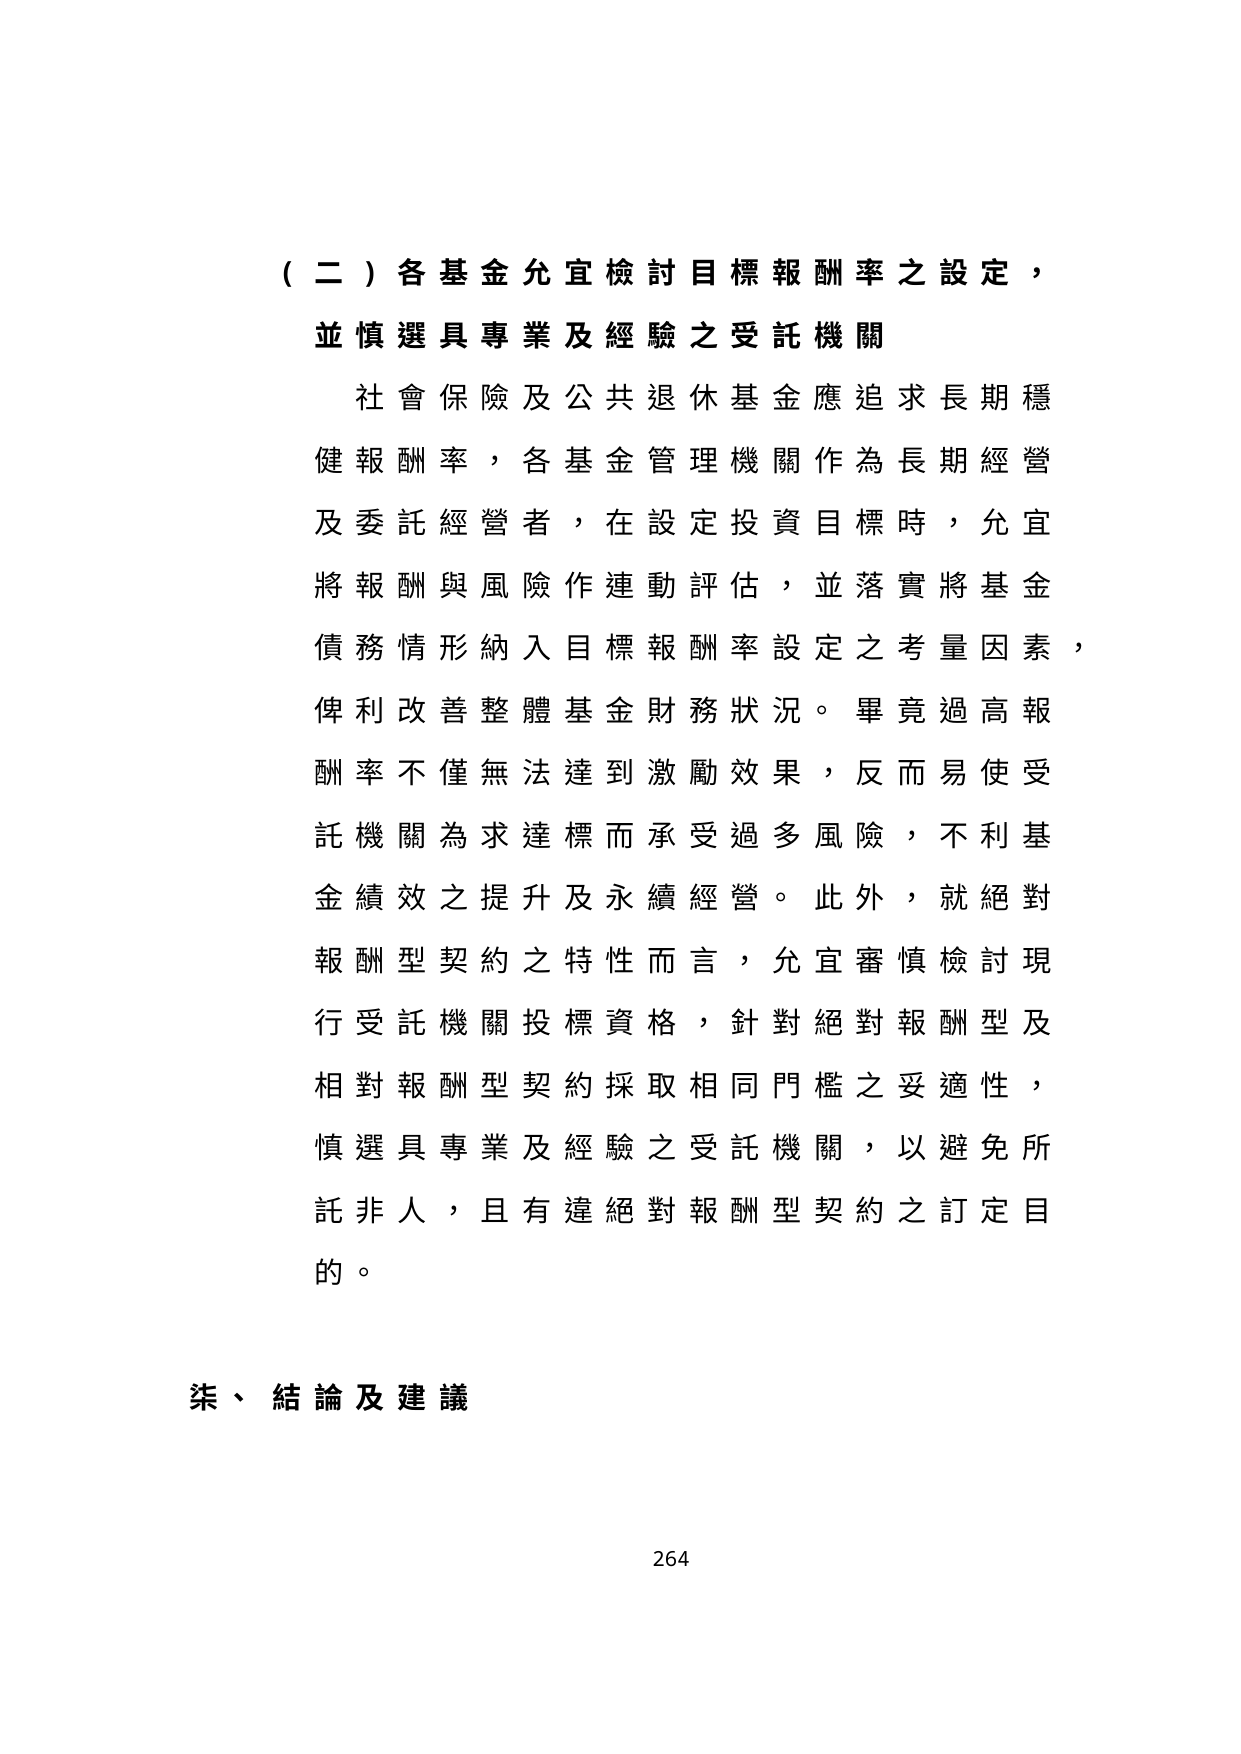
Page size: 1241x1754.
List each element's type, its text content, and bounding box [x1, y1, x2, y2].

text 社會保險及公共退休基金應追求長期穩健報酬率，各基金管理機關作為長期經營及委託經營者，在設定投資目標時，允宜將報酬與風險作連動評估，並落實將基金債務情形納入目標報酬率設定之考量因素，俾利改善整體基金財務狀況。畢竟過高報酬率不僅無法達到激勵效果，反而易使受託機關為求達標而承受過多風險，不利基金績效之提升及永續經營。此外，就絕對報酬型契約之特性而言，允宜審慎檢討現行受託機關投標資格，針對絕對報酬型及相對報酬型契約採取相同門檻之妥適性，慎選具專業及經驗之受託機關，以避免所託非人，且有違絕對報酬型契約之訂定目的。 [271, 354, 1058, 1292]
text (二)各基金允宜檢討目標報酬率之設定，並慎選具專業及經驗之受託機關 [242, 229, 1058, 354]
text 柒、結論及建議 [183, 1354, 1058, 1417]
